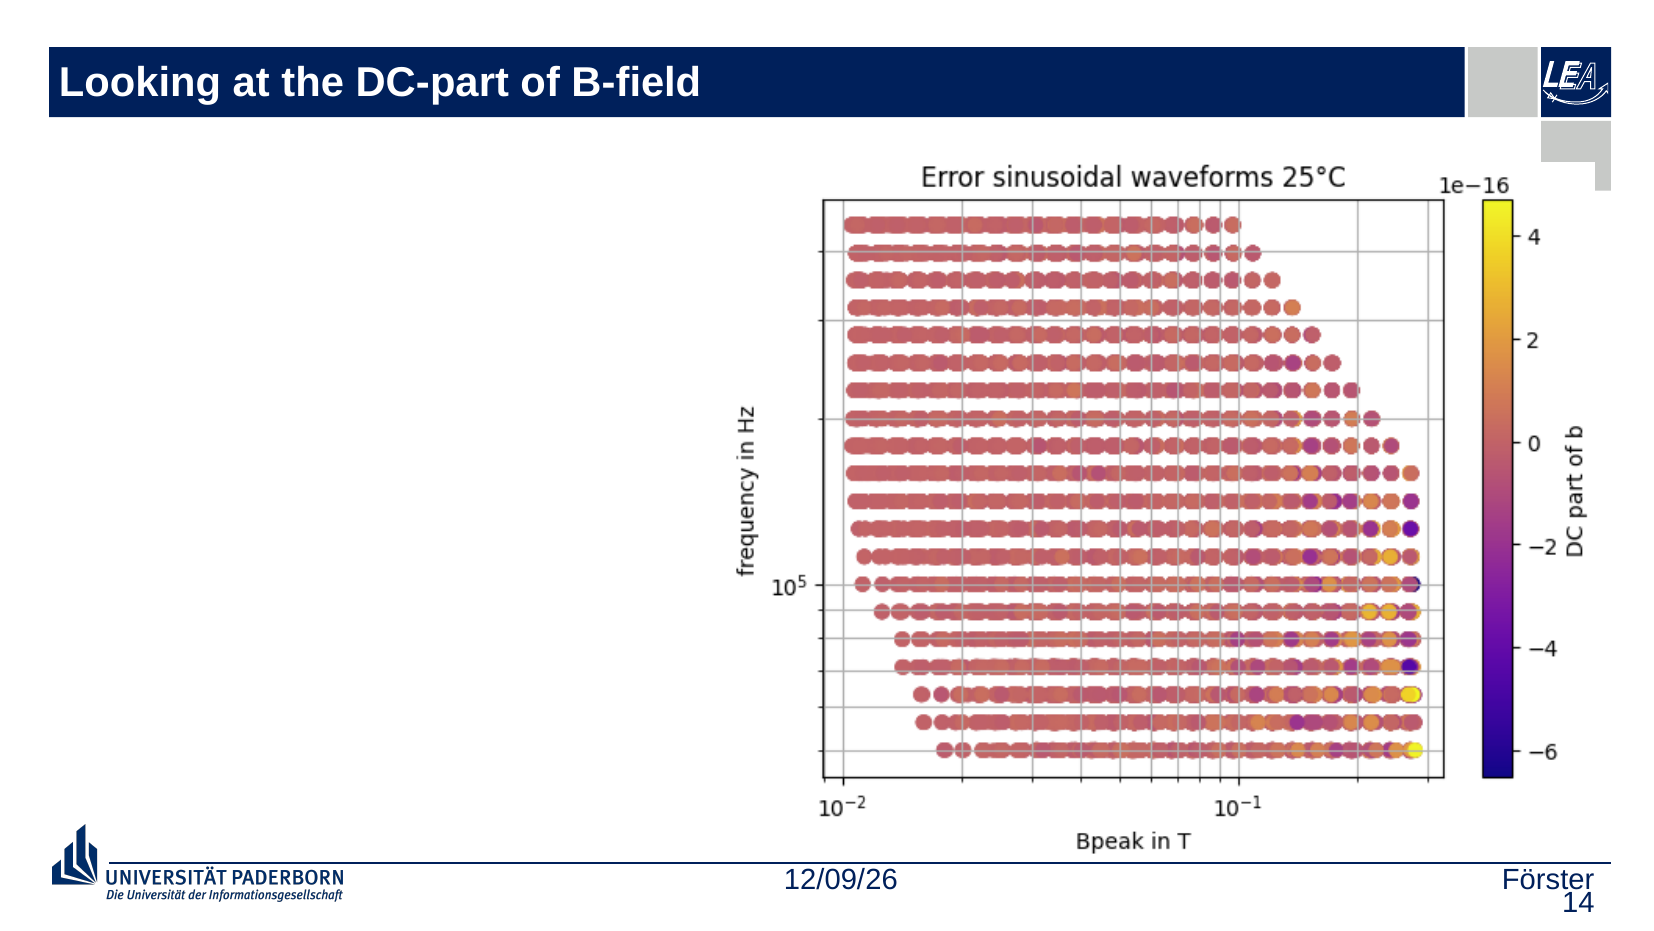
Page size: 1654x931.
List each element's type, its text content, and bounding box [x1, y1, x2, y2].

picture [52, 824, 343, 902]
picture [732, 162, 1595, 857]
title Looking at the DC-part of B-field [59, 47, 1447, 117]
